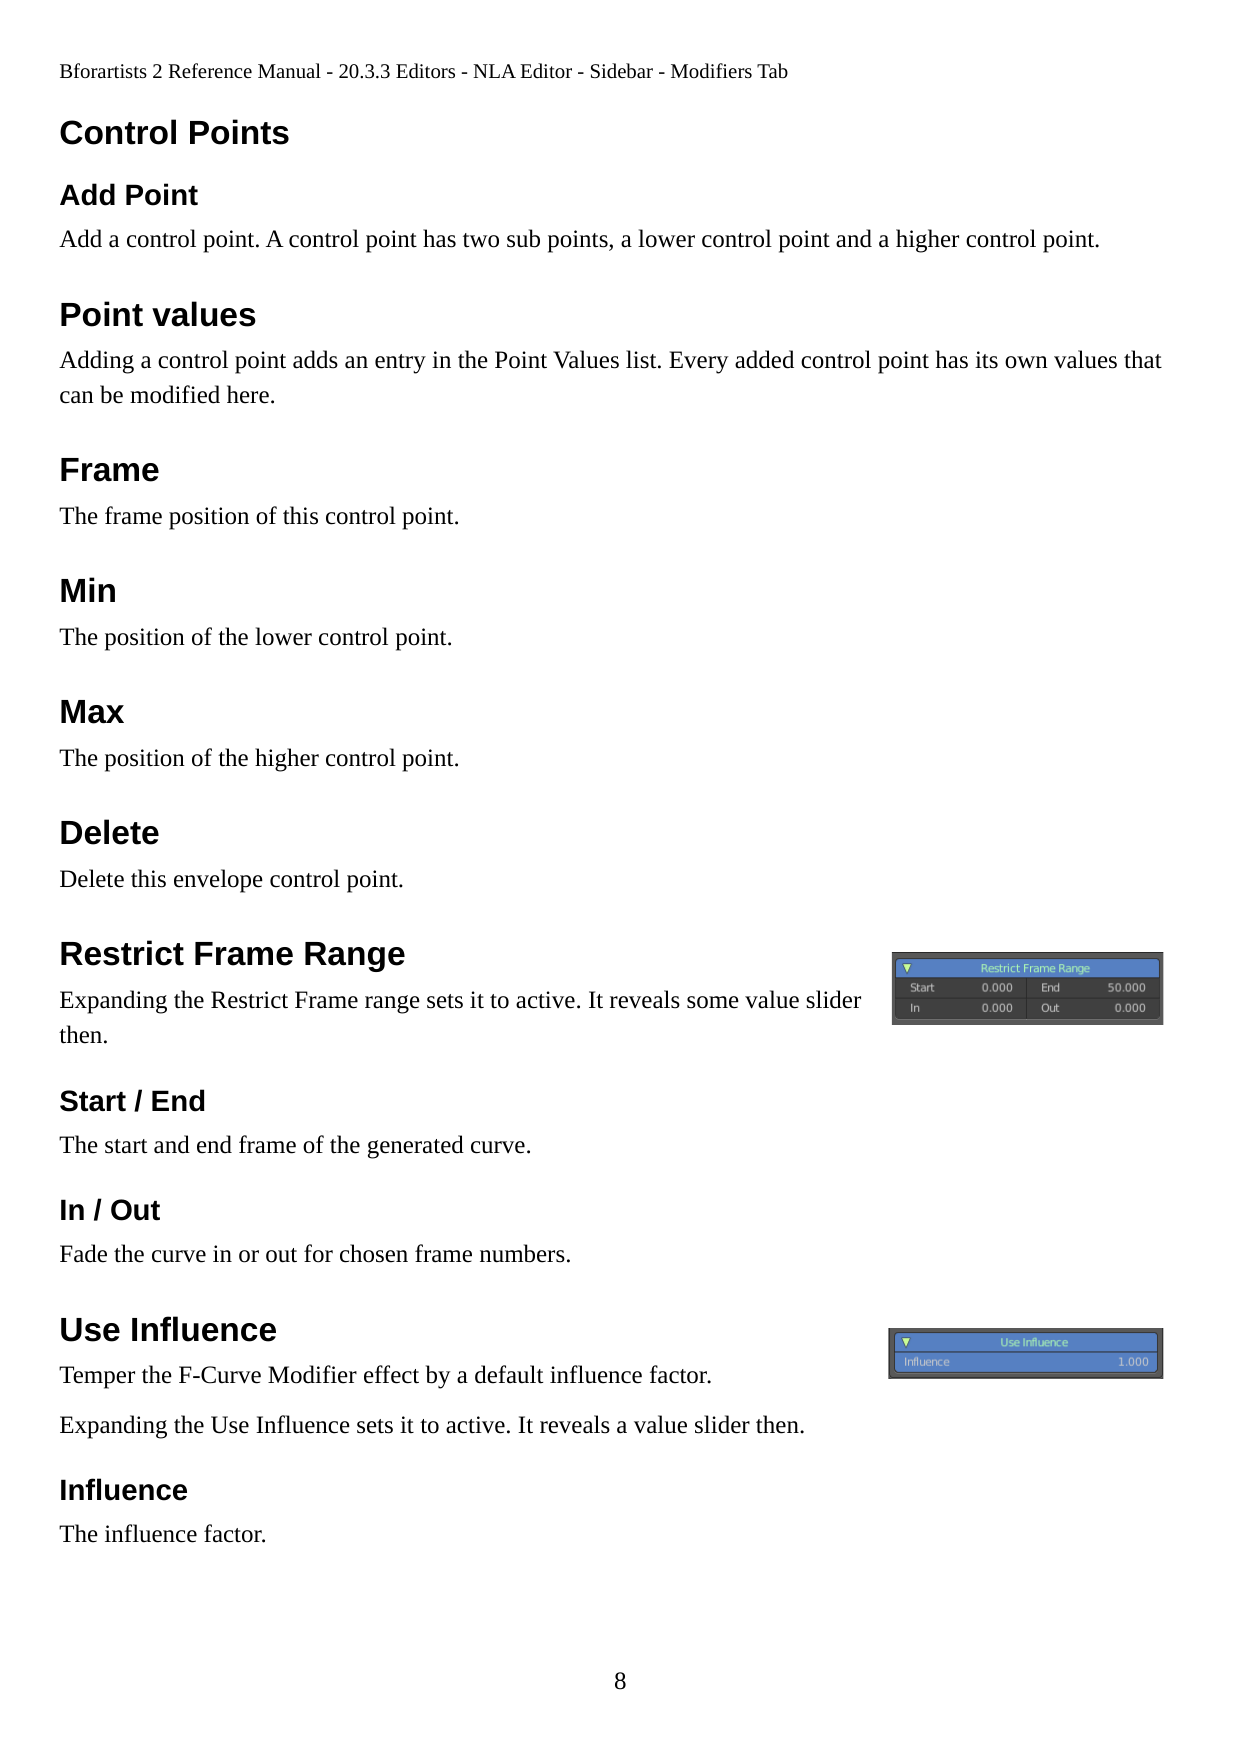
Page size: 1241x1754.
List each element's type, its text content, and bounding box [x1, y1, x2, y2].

text Add a control point. A control point has two sub points, a lower control point and a higher control point. [59, 224, 1181, 253]
text Temper the F-Curve Modifier effect by a default influence factor. [59, 1361, 1181, 1389]
text Fade the curve in or out for chosen frame numbers. [59, 1239, 1181, 1268]
subtitle Add Point [59, 178, 1181, 212]
picture [891, 952, 1164, 1025]
subtitle Use Influence [59, 1309, 1181, 1348]
text Expanding the Use Influence sets it to active. It reveals a value slider then. [59, 1410, 1181, 1438]
subtitle Restrict Frame Range [59, 934, 1181, 973]
text The position of the higher control point. [59, 743, 1181, 772]
text The influence factor. [59, 1519, 1181, 1548]
text Expanding the Restrict Frame range sets it to active. It reveals some value slider then. [59, 985, 1181, 1048]
subtitle Max [59, 692, 1181, 731]
subtitle In / Out [59, 1193, 1181, 1227]
text Delete this envelope control point. [59, 864, 1181, 893]
text The start and end frame of the generated curve. [59, 1130, 1181, 1158]
subtitle Point values [59, 294, 1181, 333]
subtitle Control Points [59, 113, 1181, 151]
picture [888, 1328, 1164, 1379]
subtitle Frame [59, 450, 1181, 489]
text Adding a control point adds an entry in the Point Values list. Every added control point has its own values that can be modified here. [59, 346, 1181, 409]
text The frame position of this control point. [59, 501, 1181, 530]
subtitle Start / End [59, 1083, 1181, 1117]
subtitle Delete [59, 813, 1181, 852]
subtitle Influence [59, 1473, 1181, 1507]
text The position of the lower control point. [59, 622, 1181, 651]
subtitle Min [59, 571, 1181, 610]
